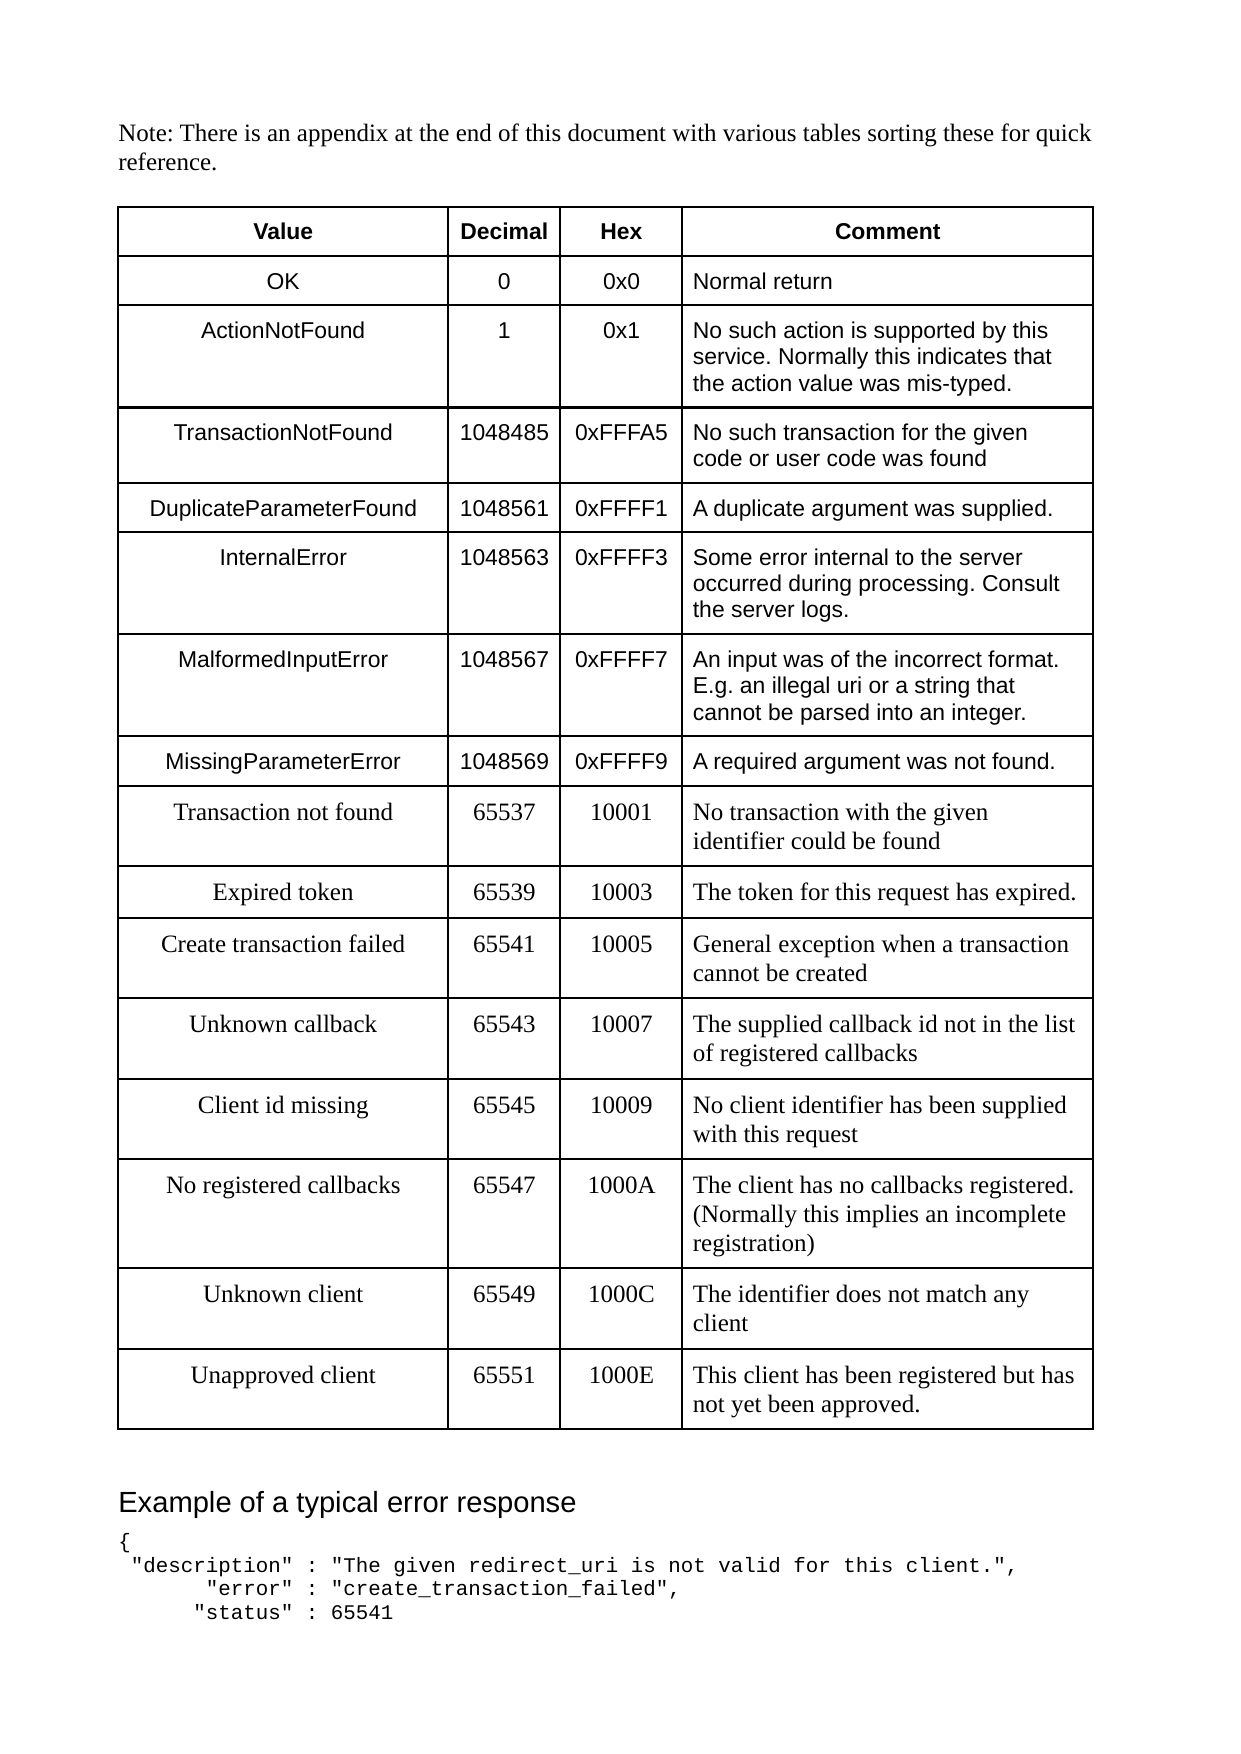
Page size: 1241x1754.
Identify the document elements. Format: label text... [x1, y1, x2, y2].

table_cell 1000A [561, 1160, 681, 1267]
table_cell The supplied callback id not in the list of registered callbacks [683, 999, 1092, 1077]
table_header Value [119, 208, 447, 255]
table_cell This client has been registered but has not yet been approved. [683, 1350, 1092, 1428]
table_cell Create transaction failed [119, 919, 447, 997]
table_header Decimal [449, 208, 559, 255]
table_cell 65541 [449, 919, 559, 997]
table_cell 65551 [449, 1350, 559, 1428]
table_cell A duplicate argument was supplied. [683, 484, 1092, 531]
table_cell 1048563 [449, 533, 559, 633]
table_cell Expired token [119, 867, 447, 917]
text "status" : 65541 [118, 1602, 1122, 1626]
table_cell 10001 [561, 787, 681, 865]
table_cell 0xFFFA5 [561, 409, 681, 482]
table_cell DuplicateParameterFound [119, 484, 447, 531]
table_cell Client id missing [119, 1080, 447, 1158]
table_cell OK [119, 257, 447, 304]
table_cell 10003 [561, 867, 681, 917]
table_header Hex [561, 208, 681, 255]
table_cell 0xFFFF7 [561, 635, 681, 735]
table_cell Unknown callback [119, 999, 447, 1077]
table_cell Unapproved client [119, 1350, 447, 1428]
text { [118, 1531, 1122, 1555]
table_cell No registered callbacks [119, 1160, 447, 1267]
table_cell TransactionNotFound [119, 409, 447, 482]
table_cell 0 [449, 257, 559, 304]
table_cell Transaction not found [119, 787, 447, 865]
table_cell 65537 [449, 787, 559, 865]
table_cell 1048569 [449, 737, 559, 784]
table_cell 10009 [561, 1080, 681, 1158]
table_cell MissingParameterError [119, 737, 447, 784]
table_cell 65539 [449, 867, 559, 917]
table_cell 0xFFFF1 [561, 484, 681, 531]
table_cell 0xFFFF3 [561, 533, 681, 633]
table_cell The token for this request has expired. [683, 867, 1092, 917]
table_cell A required argument was not found. [683, 737, 1092, 784]
table_cell 0x0 [561, 257, 681, 304]
table_cell 1048567 [449, 635, 559, 735]
table_cell No transaction with the given identifier could be found [683, 787, 1092, 865]
table_cell 65549 [449, 1269, 559, 1347]
table_cell Some error internal to the server occurred during processing. Consult the server logs. [683, 533, 1092, 633]
table_cell 65543 [449, 999, 559, 1077]
table_cell MalformedInputError [119, 635, 447, 735]
text Note: There is an appendix at the end of this document with various tables sorting these for quick reference. [118, 118, 1122, 176]
table_cell 1000C [561, 1269, 681, 1347]
table_cell General exception when a transaction cannot be created [683, 919, 1092, 997]
table_cell ActionNotFound [119, 306, 447, 406]
table_cell 1000E [561, 1350, 681, 1428]
table_cell 0x1 [561, 306, 681, 406]
table_cell Unknown client [119, 1269, 447, 1347]
table_cell 10005 [561, 919, 681, 997]
table_cell No such transaction for the given code or user code was found [683, 409, 1092, 482]
table_cell 0xFFFF9 [561, 737, 681, 784]
table_cell 1 [449, 306, 559, 406]
table_cell The client has no callbacks registered. (Normally this implies an incomplete registration) [683, 1160, 1092, 1267]
table_cell No client identifier has been supplied with this request [683, 1080, 1092, 1158]
table_cell 1048485 [449, 409, 559, 482]
table_cell The identifier does not match any client [683, 1269, 1092, 1347]
table_header Comment [683, 208, 1092, 255]
table_cell 65547 [449, 1160, 559, 1267]
text "description" : "The given redirect_uri is not valid for this client.", [118, 1555, 1122, 1578]
text "error" : "create_transaction_failed", [118, 1578, 1122, 1602]
table_cell No such action is supported by this service. Normally this indicates that the action value was mis-typed. [683, 306, 1092, 406]
table_cell 10007 [561, 999, 681, 1077]
table_cell 65545 [449, 1080, 559, 1158]
table_cell InternalError [119, 533, 447, 633]
table_cell Normal return [683, 257, 1092, 304]
table_cell 1048561 [449, 484, 559, 531]
subtitle Example of a typical error response [118, 1485, 1122, 1519]
table_cell An input was of the incorrect format. E.g. an illegal uri or a string that cannot be parsed into an integer. [683, 635, 1092, 735]
